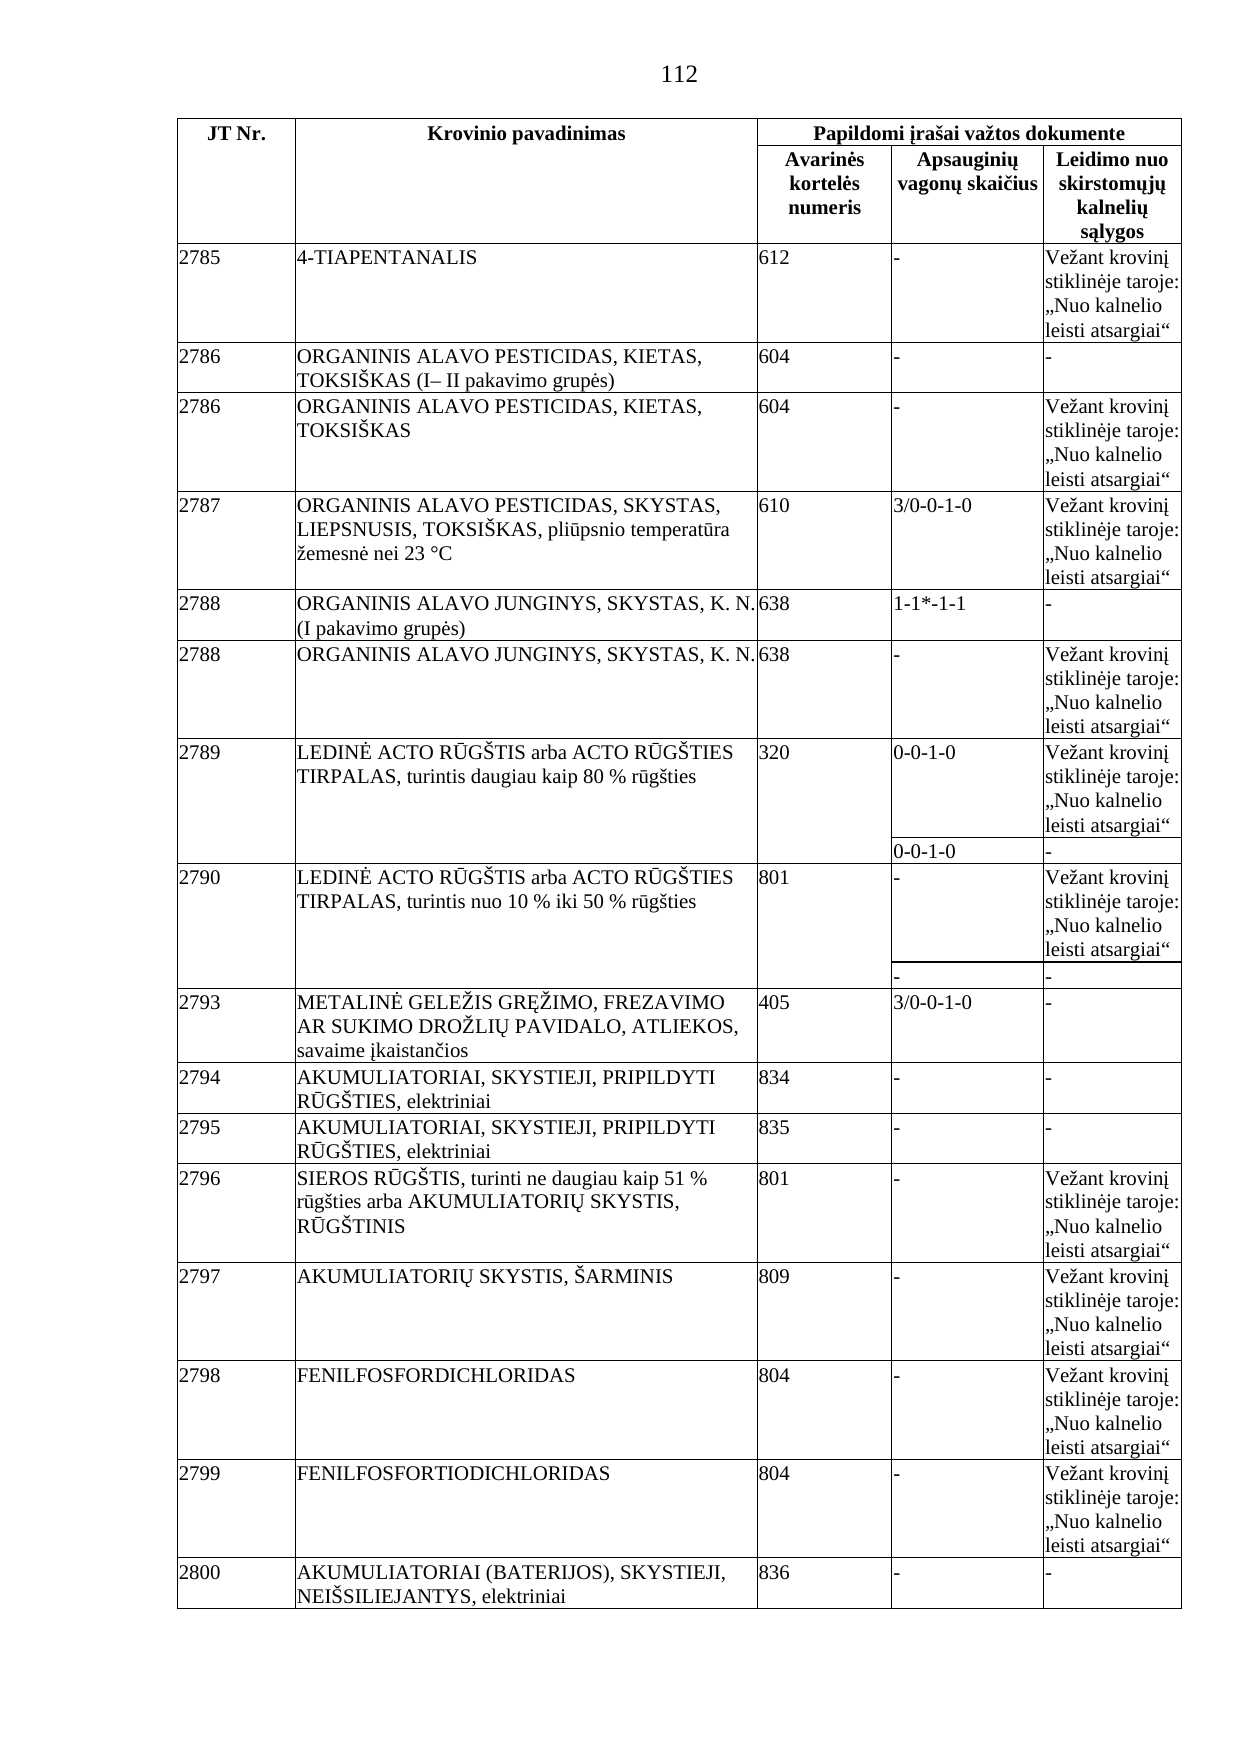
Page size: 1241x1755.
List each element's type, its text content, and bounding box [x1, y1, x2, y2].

table_cell 2800 [178, 1558, 295, 1608]
table_cell 2787 [178, 492, 295, 589]
table_cell 405 [758, 989, 891, 1062]
table_cell - [892, 343, 1043, 392]
table_cell METALINĖ GELEŽIS GRĘŽIMO, FREZAVIMO AR SUKIMO DROŽLIŲ PAVIDALO, ATLIEKOS, savaime įkaistančios [296, 989, 757, 1062]
table_cell ORGANINIS ALAVO JUNGINYS, SKYSTAS, K. N. (I pakavimo grupės) [296, 590, 757, 639]
table_cell 2793 [178, 989, 295, 1062]
table_cell Avarinės kortelės numeris [758, 146, 891, 243]
table_cell Leidimo nuo skirstomųjų kalnelių sąlygos [1044, 146, 1181, 243]
table_header Papildomi įrašai važtos dokumente [758, 119, 1181, 144]
table_cell - [892, 244, 1043, 342]
table_cell 2799 [178, 1460, 295, 1557]
table_cell 2797 [178, 1263, 295, 1360]
table_cell - [892, 393, 1043, 491]
table_cell - [1044, 838, 1181, 863]
table_cell 2786 [178, 393, 295, 491]
table_cell 2796 [178, 1164, 295, 1262]
table_cell 2786 [178, 343, 295, 392]
table_cell 804 [758, 1361, 891, 1459]
table_cell 809 [758, 1263, 891, 1360]
table_cell LEDINĖ ACTO RŪGŠTIS arba ACTO RŪGŠTIES TIRPALAS, turintis nuo 10 % iki 50 % rūgšties [296, 864, 757, 988]
table_cell FENILFOSFORDICHLORIDAS [296, 1361, 757, 1459]
table_cell Vežant krovinį stiklinėje taroje: „Nuo kalnelio leisti atsargiai“ [1044, 244, 1181, 342]
table_cell - [892, 1460, 1043, 1557]
table_cell 3/0-0-1-0 [892, 989, 1043, 1062]
table_cell Vežant krovinį stiklinėje taroje: „Nuo kalnelio leisti atsargiai“ [1044, 492, 1181, 589]
table_cell FENILFOSFORTIODICHLORIDAS [296, 1460, 757, 1557]
table_cell AKUMULIATORIŲ SKYSTIS, ŠARMINIS [296, 1263, 757, 1360]
table_cell Vežant krovinį stiklinėje taroje: „Nuo kalnelio leisti atsargiai“ [1044, 641, 1181, 738]
table_cell 2788 [178, 590, 295, 639]
table_cell - [892, 864, 1043, 961]
table_cell 2798 [178, 1361, 295, 1459]
table_cell 604 [758, 343, 891, 392]
table_cell ORGANINIS ALAVO JUNGINYS, SKYSTAS, K. N. [296, 641, 757, 738]
table_cell Vežant krovinį stiklinėje taroje: „Nuo kalnelio leisti atsargiai“ [1044, 393, 1181, 491]
table_cell - [892, 1361, 1043, 1459]
table_cell ORGANINIS ALAVO PESTICIDAS, KIETAS, TOKSIŠKAS (I– II pakavimo grupės) [296, 343, 757, 392]
table_cell - [892, 963, 1043, 988]
table_cell Apsauginių vagonų skaičius [892, 146, 1043, 243]
table_cell 604 [758, 393, 891, 491]
table_cell AKUMULIATORIAI, SKYSTIEJI, PRIPILDYTI RŪGŠTIES, elektriniai [296, 1063, 757, 1113]
table_cell 0-0-1-0 [892, 838, 1043, 863]
table_cell AKUMULIATORIAI (BATERIJOS), SKYSTIEJI, NEIŠSILIEJANTYS, elektriniai [296, 1558, 757, 1608]
table_cell 835 [758, 1114, 891, 1163]
table_cell 801 [758, 864, 891, 988]
table_cell LEDINĖ ACTO RŪGŠTIS arba ACTO RŪGŠTIES TIRPALAS, turintis daugiau kaip 80 % rūgšties [296, 739, 757, 863]
table_cell 1-1*-1-1 [892, 590, 1043, 639]
table_cell 320 [758, 739, 891, 863]
table_cell 638 [758, 590, 891, 639]
table_cell 2785 [178, 244, 295, 342]
table_cell Vežant krovinį stiklinėje taroje: „Nuo kalnelio leisti atsargiai“ [1044, 739, 1181, 837]
table_cell - [892, 1164, 1043, 1262]
table_cell 638 [758, 641, 891, 738]
table_cell - [892, 1114, 1043, 1163]
table_cell 2788 [178, 641, 295, 738]
table_cell 2790 [178, 864, 295, 988]
table_cell - [892, 1263, 1043, 1360]
table_cell - [1044, 1558, 1181, 1608]
table_cell - [892, 1063, 1043, 1113]
table_cell 3/0-0-1-0 [892, 492, 1043, 589]
table_cell - [1044, 590, 1181, 639]
table_cell 834 [758, 1063, 891, 1113]
table_cell - [892, 1558, 1043, 1608]
table_cell 610 [758, 492, 891, 589]
table_cell - [1044, 1114, 1181, 1163]
table_cell 801 [758, 1164, 891, 1262]
table_cell 2795 [178, 1114, 295, 1163]
table_cell ORGANINIS ALAVO PESTICIDAS, SKYSTAS, LIEPSNUSIS, TOKSIŠKAS, pliūpsnio temperatūra žemesnė nei 23 °C [296, 492, 757, 589]
table_cell 804 [758, 1460, 891, 1557]
table_cell 4-TIAPENTANALIS [296, 244, 757, 342]
table_header JT Nr. [178, 119, 295, 243]
table_cell - [1044, 343, 1181, 392]
table_cell Vežant krovinį stiklinėje taroje: „Nuo kalnelio leisti atsargiai“ [1044, 864, 1181, 961]
table_cell - [1044, 989, 1181, 1062]
table_cell 2789 [178, 739, 295, 863]
table_cell - [1044, 963, 1181, 988]
table_cell 612 [758, 244, 891, 342]
table_cell Vežant krovinį stiklinėje taroje: „Nuo kalnelio leisti atsargiai“ [1044, 1164, 1181, 1262]
table_cell Vežant krovinį stiklinėje taroje: „Nuo kalnelio leisti atsargiai“ [1044, 1361, 1181, 1459]
table_cell 0-0-1-0 [892, 739, 1043, 837]
table_cell Vežant krovinį stiklinėje taroje: „Nuo kalnelio leisti atsargiai“ [1044, 1263, 1181, 1360]
table_cell 2794 [178, 1063, 295, 1113]
table_cell Vežant krovinį stiklinėje taroje: „Nuo kalnelio leisti atsargiai“ [1044, 1460, 1181, 1557]
table_cell 836 [758, 1558, 891, 1608]
table_cell AKUMULIATORIAI, SKYSTIEJI, PRIPILDYTI RŪGŠTIES, elektriniai [296, 1114, 757, 1163]
table_cell - [892, 641, 1043, 738]
table_cell ORGANINIS ALAVO PESTICIDAS, KIETAS, TOKSIŠKAS [296, 393, 757, 491]
table_cell SIEROS RŪGŠTIS, turinti ne daugiau kaip 51 % rūgšties arba AKUMULIATORIŲ SKYSTIS, RŪGŠTINIS [296, 1164, 757, 1262]
table_cell - [1044, 1063, 1181, 1113]
table_header Krovinio pavadinimas [296, 119, 757, 243]
